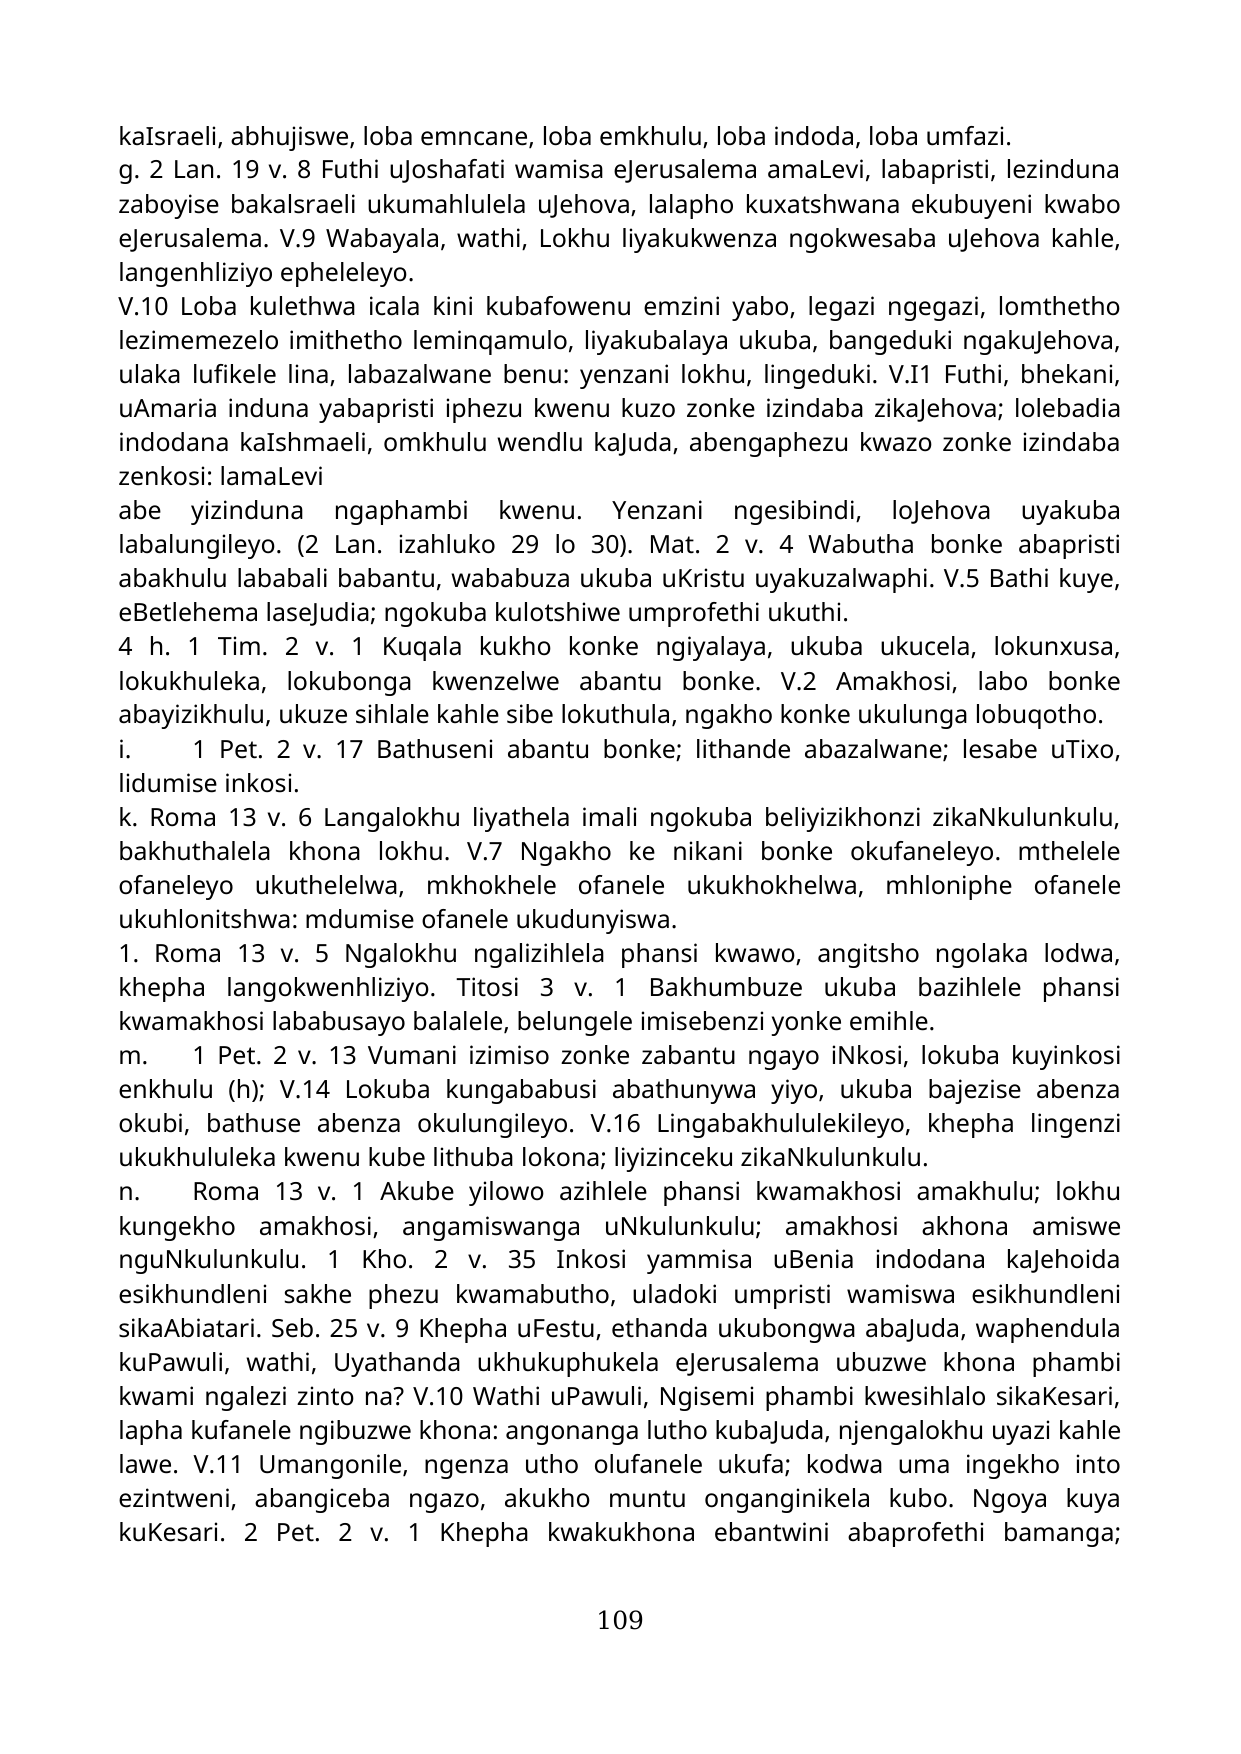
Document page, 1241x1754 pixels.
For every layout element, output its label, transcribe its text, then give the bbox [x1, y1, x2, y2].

text 1. Roma 13 v. 5 Ngalokhu ngalizihlela phansi kwawo, angitsho ngolaka lodwa, khepha langokwenhliziyo. Titosi 3 v. 1 Bakhumbuze ukuba bazihlele phansi kwamakhosi lababusayo balalele, belungele imisebenzi yonke emihle. [118, 936, 1122, 1038]
text kaIsraeli, abhujiswe, loba emncane, loba emkhulu, loba indoda, loba umfazi. [118, 118, 1122, 152]
text n. Roma 13 v. 1 Akube yilowo azihlele phansi kwamakhosi amakhulu; lokhu kungekho amakhosi, angamiswanga uNkulunkulu; amakhosi akhona amiswe nguNkulunkulu. 1 Kho. 2 v. 35 Inkosi yammisa uBenia indodana kaJehoida esikhundleni sakhe phezu kwamabutho, uladoki umpristi wamiswa esikhundleni sikaAbiatari. Seb. 25 v. 9 Khepha uFestu, ethanda ukubongwa abaJuda, waphendula kuPawuli, wathi, Uyathanda ukhukuphukela eJerusalema ubuzwe khona phambi kwami ngalezi zinto na? V.10 Wathi uPawuli, Ngisemi phambi kwesihlalo sikaKesari, lapha kufanele ngibuzwe khona: angonanga lutho kubaJuda, njengalokhu uyazi kahle lawe. V.11 Umangonile, ngenza utho olufanele ukufa; kodwa uma ingekho into ezintweni, abangiceba ngazo, akukho muntu onganginikela kubo. Ngoya kuya kuKesari. 2 Pet. 2 v. 1 Khepha kwakukhona ebantwini abaprofethi bamanga; [118, 1174, 1122, 1549]
text m. 1 Pet. 2 v. 13 Vumani izimiso zonke zabantu ngayo iNkosi, lokuba kuyinkosi enkhulu (h); V.14 Lokuba kungababusi abathunywa yiyo, ukuba bajezise abenza okubi, bathuse abenza okulungileyo. V.16 Lingabakhululekileyo, khepha lingenzi ukukhululeka kwenu kube lithuba lokona; liyizinceku zikaNkulunkulu. [118, 1038, 1122, 1174]
text k. Roma 13 v. 6 Langalokhu liyathela imali ngokuba beliyizikhonzi zikaNkulunkulu, bakhuthalela khona lokhu. V.7 Ngakho ke nikani bonke okufaneleyo. mthelele ofaneleyo ukuthelelwa, mkhokhele ofanele ukukhokhelwa, mhloniphe ofanele ukuhlonitshwa: mdumise ofanele ukudunyiswa. [118, 799, 1122, 936]
text abe yizinduna ngaphambi kwenu. Yenzani ngesibindi, loJehova uyakuba labalungileyo. (2 Lan. izahluko 29 lo 30). Mat. 2 v. 4 Wabutha bonke abapristi abakhulu lababali babantu, wababuza ukuba uKristu uyakuzalwaphi. V.5 Bathi kuye, eBetlehema laseJudia; ngokuba kulotshiwe umprofethi ukuthi. [118, 493, 1122, 629]
text V.10 Loba kulethwa icala kini kubafowenu emzini yabo, legazi ngegazi, lomthetho lezimemezelo imithetho leminqamulo, liyakubalaya ukuba, bangeduki ngakuJehova, ulaka lufikele lina, labazalwane benu: yenzani lokhu, lingeduki. V.I1 Futhi, bhekani, uAmaria induna yabapristi iphezu kwenu kuzo zonke izindaba zikaJehova; lolebadia indodana kaIshmaeli, omkhulu wendlu kaJuda, abengaphezu kwazo zonke izindaba zenkosi: lamaLevi [118, 288, 1122, 493]
text g. 2 Lan. 19 v. 8 Futhi uJoshafati wamisa eJerusalema amaLevi, labapristi, lezinduna zaboyise bakalsraeli ukumahlulela uJehova, lalapho kuxatshwana ekubuyeni kwabo eJerusalema. V.9 Wabayala, wathi, Lokhu liyakukwenza ngokwesaba uJehova kahle, langenhliziyo epheleleyo. [118, 152, 1122, 288]
text 4 h. 1 Tim. 2 v. 1 Kuqala kukho konke ngiyalaya, ukuba ukucela, lokunxusa, lokukhuleka, lokubonga kwenzelwe abantu bonke. V.2 Amakhosi, labo bonke abayizikhulu, ukuze sihlale kahle sibe lokuthula, ngakho konke ukulunga lobuqotho. [118, 629, 1122, 731]
text i. 1 Pet. 2 v. 17 Bathuseni abantu bonke; lithande abazalwane; lesabe uTixo, lidumise inkosi. [118, 731, 1122, 799]
